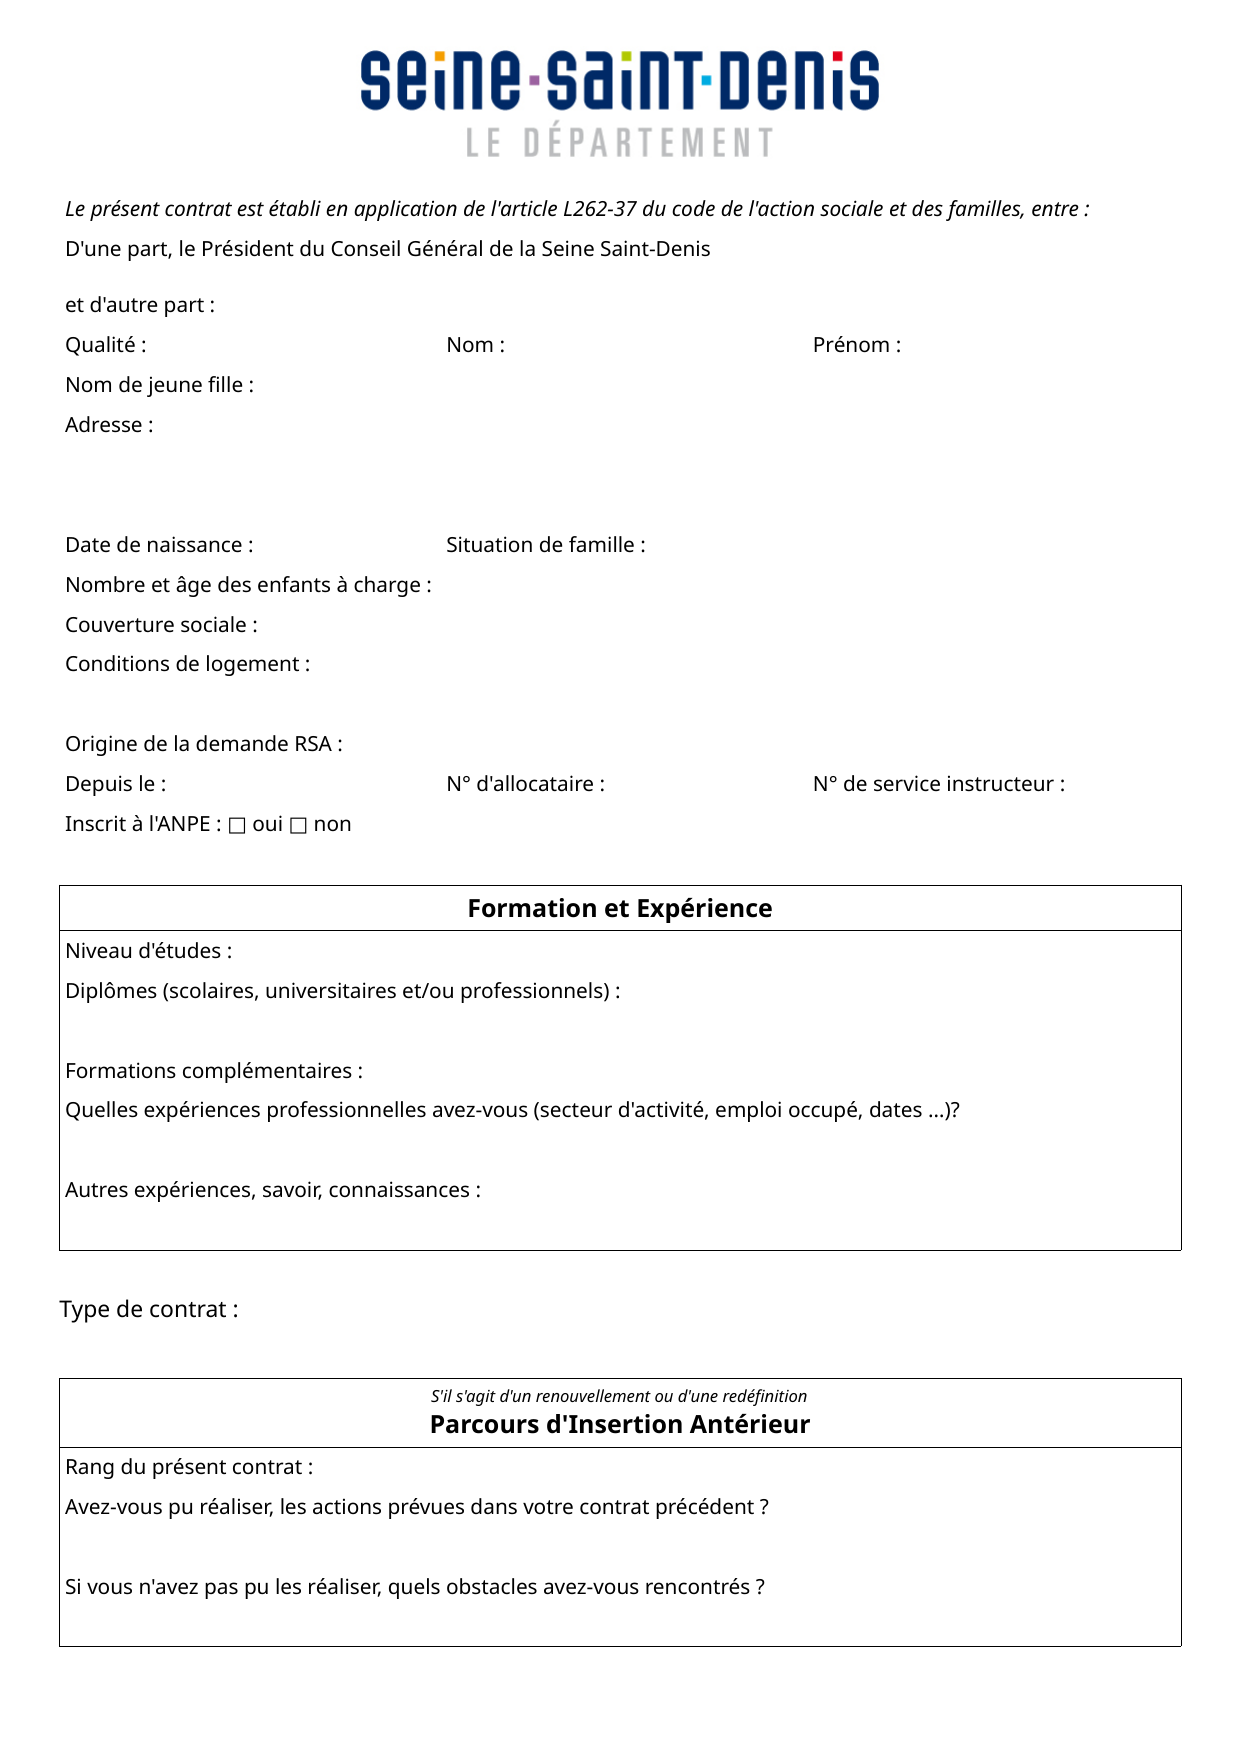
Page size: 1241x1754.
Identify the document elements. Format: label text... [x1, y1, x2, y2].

table_cell Nom de jeune fille : [59, 365, 807, 404]
text Type de contrat : [59, 1293, 1181, 1324]
table_cell N° d'allocataire : [440, 764, 807, 803]
table_header S'il s'agit d'un renouvellement ou d'une redéfinition Parcours d'Insertion Antérieur [60, 1379, 1181, 1447]
table_header Formation et Expérience [60, 886, 1181, 930]
table_cell Inscrit à l'ANPE : □ oui □ non [59, 804, 1181, 843]
table_cell Nom : [440, 325, 807, 364]
table_cell Quelles expériences professionnelles avez-vous (secteur d'activité, emploi occupé, dates …)? [60, 1090, 1181, 1130]
table_cell Situation de famille : [440, 524, 1181, 564]
table_cell Niveau d'études : [60, 931, 1181, 970]
picture [324, 14, 916, 194]
table_cell [60, 1010, 1181, 1050]
table_cell Date de naissance : [59, 524, 440, 564]
table_cell Origine de la demande RSA : [59, 724, 1181, 763]
table_header Le présent contrat est établi en application de l'article L262-37 du code de l'action sociale et des familles, entre : [59, 59, 1181, 228]
table_cell Prénom : [807, 325, 1181, 364]
table_cell [60, 1527, 1181, 1566]
table_cell Adresse : [59, 405, 1181, 444]
table_cell [60, 1210, 1181, 1249]
table_cell [59, 484, 1181, 524]
table_cell Avez-vous pu réaliser, les actions prévues dans votre contrat précédent ? [60, 1487, 1181, 1527]
table_cell Si vous n'avez pas pu les réaliser, quels obstacles avez-vous rencontrés ? [60, 1566, 1181, 1606]
table_cell Diplômes (scolaires, universitaires et/ou professionnels) : [60, 970, 1181, 1010]
table_cell Depuis le : [59, 764, 440, 803]
table_cell Formations complémentaires : [60, 1050, 1181, 1090]
table_cell Conditions de logement : [59, 644, 1181, 684]
table_cell Rang du présent contrat : [60, 1448, 1181, 1487]
table_cell N° de service instructeur : [807, 764, 1181, 803]
table_cell [59, 684, 1181, 724]
table_cell Nombre et âge des enfants à charge : [59, 564, 1181, 604]
table_cell D'une part, le Président du Conseil Général de la Seine Saint-Denis et d'autre part : [59, 228, 1181, 325]
table_cell [59, 444, 1181, 484]
table_cell Couverture sociale : [59, 604, 1181, 644]
table_cell [60, 1606, 1181, 1646]
table_cell [807, 365, 1181, 404]
table_cell Qualité : [59, 325, 440, 364]
table_cell [60, 1130, 1181, 1170]
table_cell Autres expériences, savoir, connaissances : [60, 1170, 1181, 1209]
